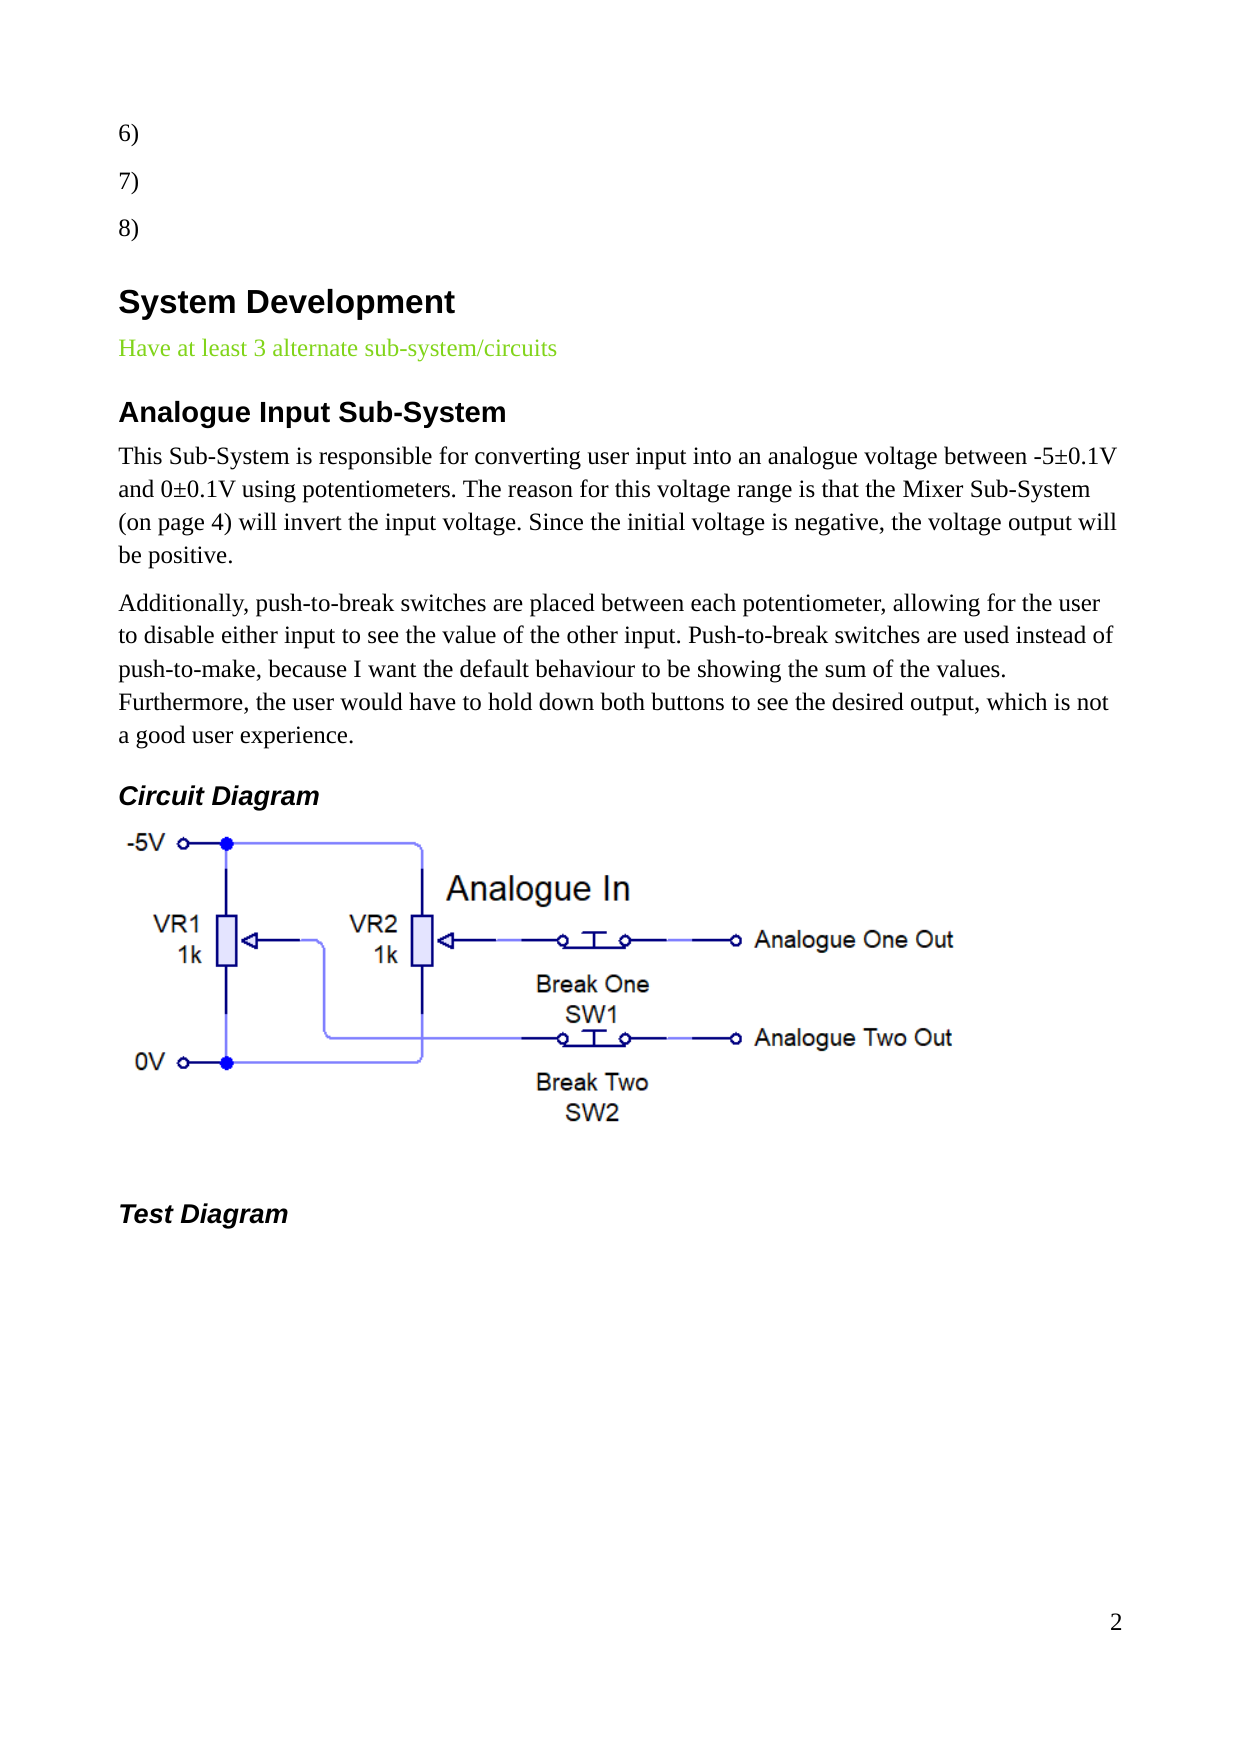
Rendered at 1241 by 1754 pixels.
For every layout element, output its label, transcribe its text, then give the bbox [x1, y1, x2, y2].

subtitle Analogue Input Sub-System [118, 395, 1122, 428]
subtitle Test Diagram [118, 1198, 1122, 1229]
text Have at least 3 alternate sub-system/circuits [118, 333, 1122, 361]
picture [118, 823, 980, 1134]
text 7) [118, 166, 1122, 194]
text Additionally, push-to-break switches are placed between each potentiometer, allowing for the user to disable either input to see the value of the other input. Push-to-break switches are used instead of push-to-make, because I want the default behaviour to be showing the sum of the values. Furthermore, the user would have to hold down both buttons to see the desired output, which is not a good user experience. [118, 588, 1122, 748]
text 6) [118, 118, 1122, 147]
subtitle System Development [118, 282, 1122, 320]
subtitle Circuit Diagram [118, 780, 1122, 811]
text This Sub-System is responsible for converting user input into an analogue voltage between -5±0.1V and 0±0.1V using potentiometers. The reason for this voltage range is that the Mixer Sub-System (on page 4) will invert the input voltage. Since the initial voltage is negative, the voltage output will be positive. [118, 441, 1122, 569]
text 8) [118, 213, 1122, 242]
